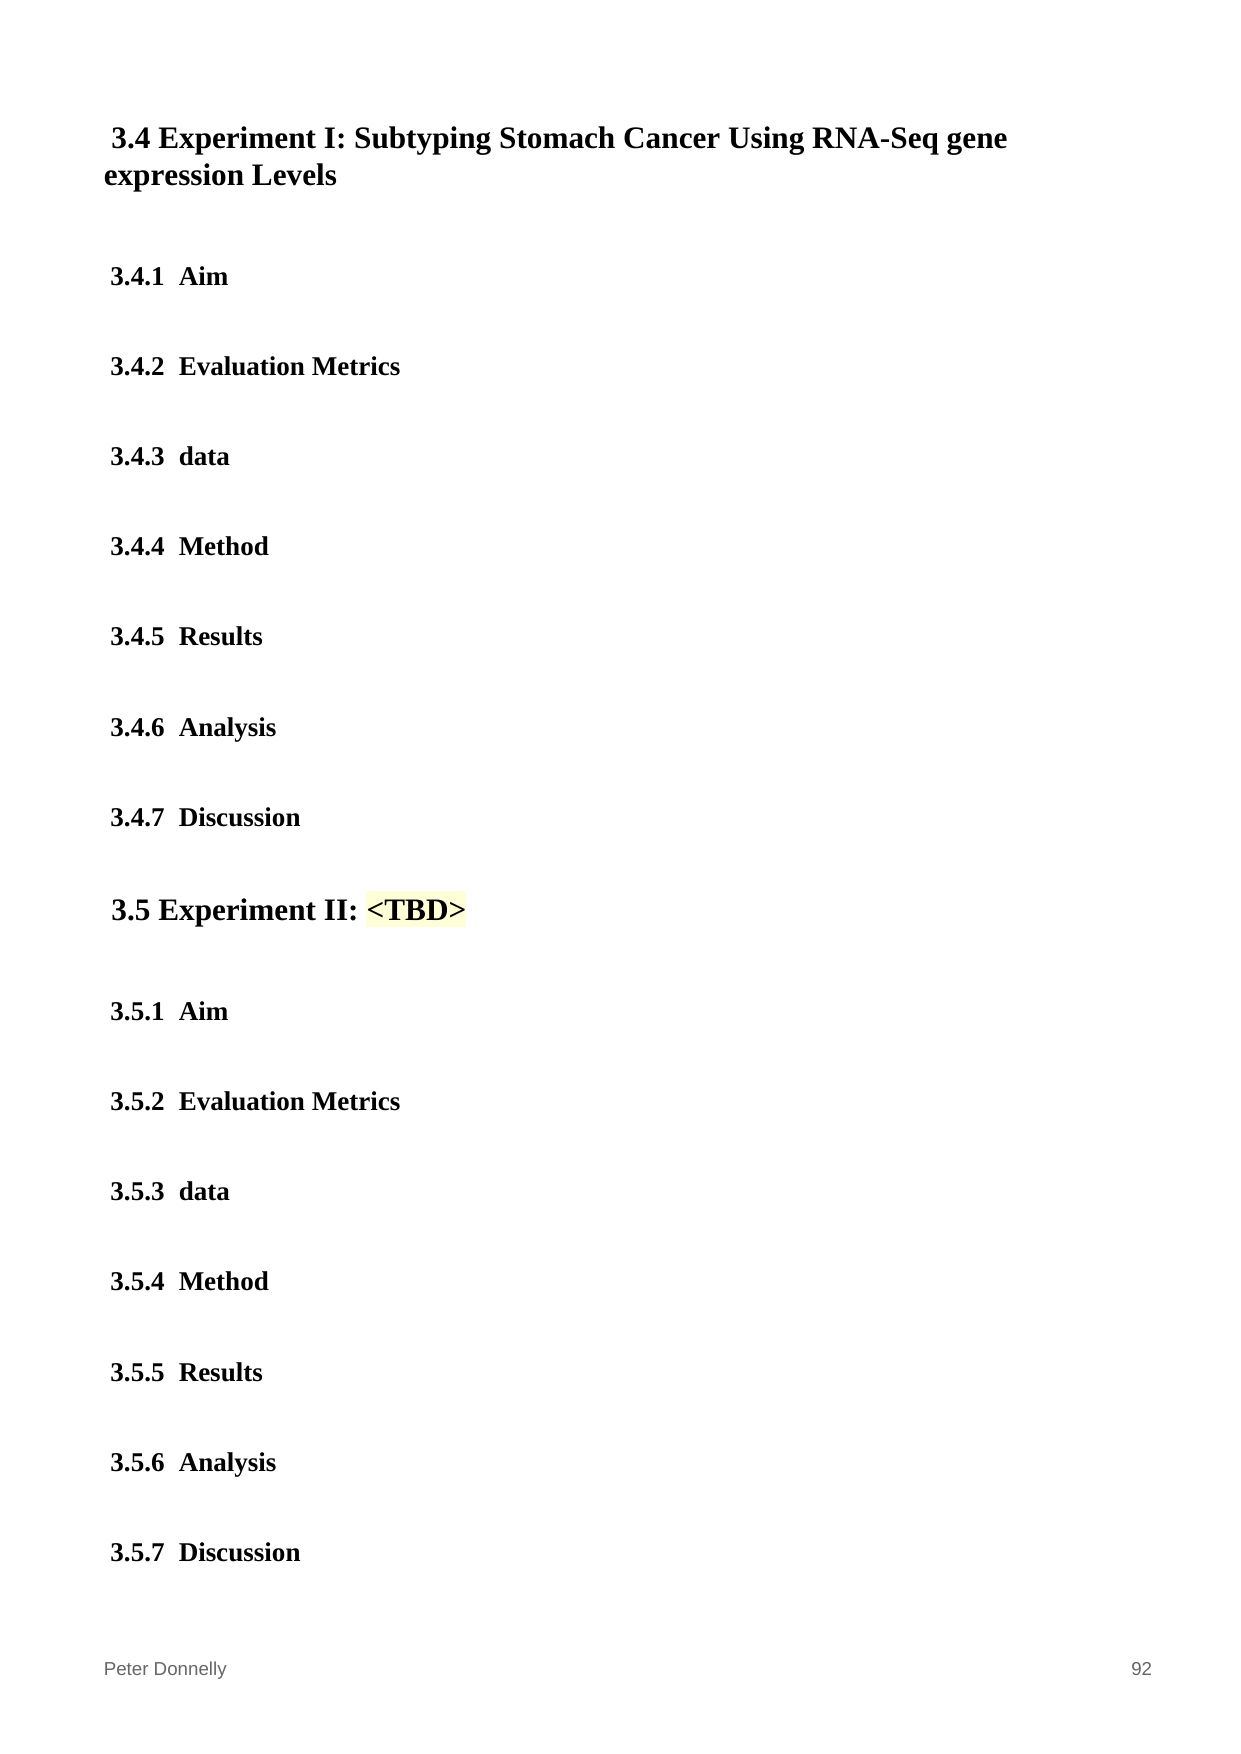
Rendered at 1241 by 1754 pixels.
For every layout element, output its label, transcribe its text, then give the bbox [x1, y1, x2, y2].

subtitle Method [103, 1266, 1146, 1297]
subtitle Evaluation Metrics [103, 350, 1146, 381]
subtitle Experiment II: <TBD> [103, 891, 1146, 927]
subtitle Discussion [103, 1536, 1146, 1567]
subtitle Results [103, 620, 1146, 652]
subtitle Experiment I: Subtyping Stomach Cancer Using RNA-Seq gene expression Levels [103, 120, 1146, 192]
subtitle Aim [103, 259, 1146, 291]
subtitle Method [103, 530, 1146, 561]
subtitle Analysis [103, 1446, 1146, 1477]
subtitle Aim [103, 995, 1146, 1026]
subtitle Results [103, 1356, 1146, 1387]
subtitle Analysis [103, 711, 1146, 742]
subtitle data [103, 440, 1146, 471]
subtitle data [103, 1175, 1146, 1206]
subtitle Discussion [103, 801, 1146, 832]
subtitle Evaluation Metrics [103, 1085, 1146, 1116]
